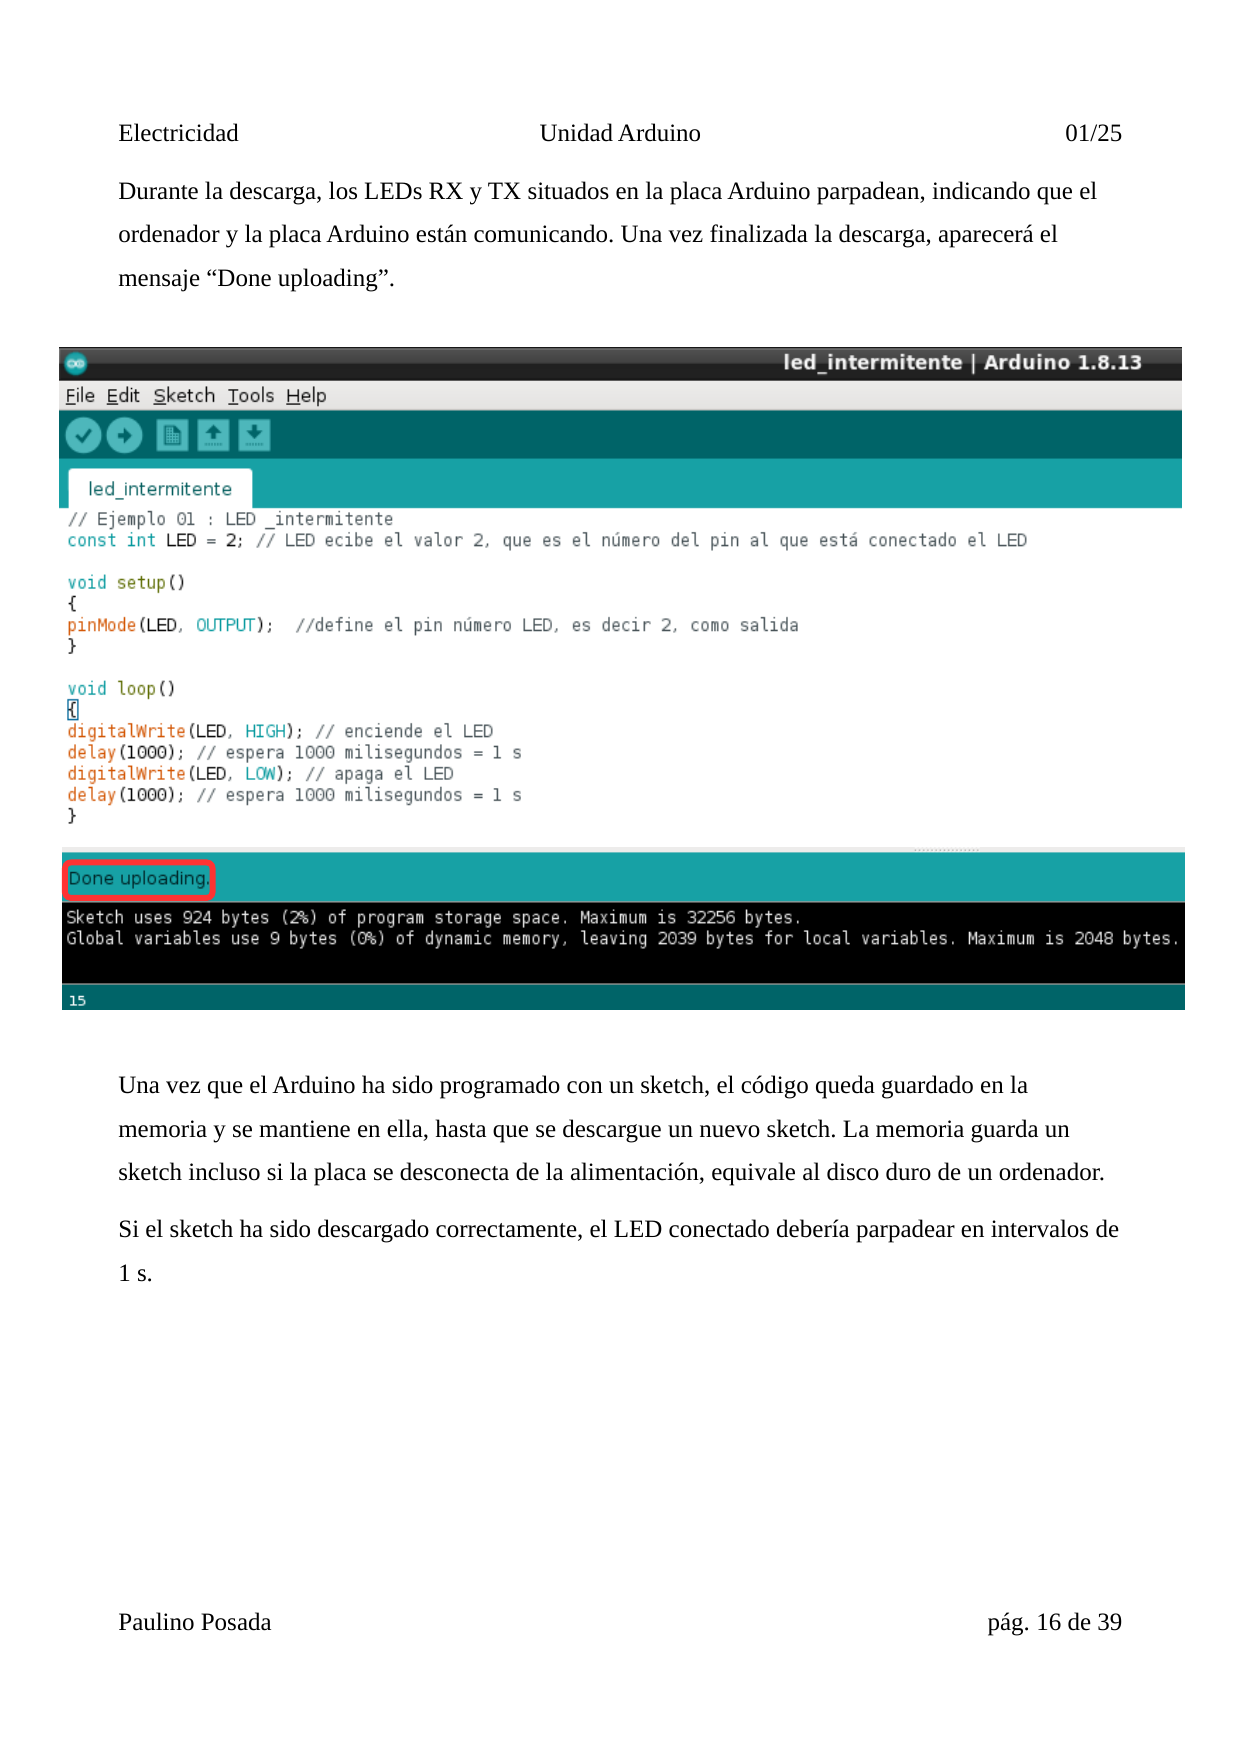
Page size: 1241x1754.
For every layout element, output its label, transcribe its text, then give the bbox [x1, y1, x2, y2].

picture [59, 347, 1182, 845]
text Si el sketch ha sido descargado correctamente, el LED conectado debería parpadear en intervalos de 1 s. [118, 1214, 1122, 1286]
text Durante la descarga, los LEDs RX y TX situados en la placa Arduino parpadean, indicando que el ordenador y la placa Arduino están comunicando. Una vez finalizada la descarga, aparecerá el mensaje “Done uploading”. [118, 176, 1122, 291]
picture [62, 847, 1185, 1010]
picture [68, 866, 209, 894]
text Una vez que el Arduino ha sido programado con un sketch, el código queda guardado en la memoria y se mantiene en ella, hasta que se descargue un nuevo sketch. La memoria guarda un sketch incluso si la placa se desconecta de la alimentación, equivale al disco duro de un ordenador. [118, 1071, 1122, 1186]
